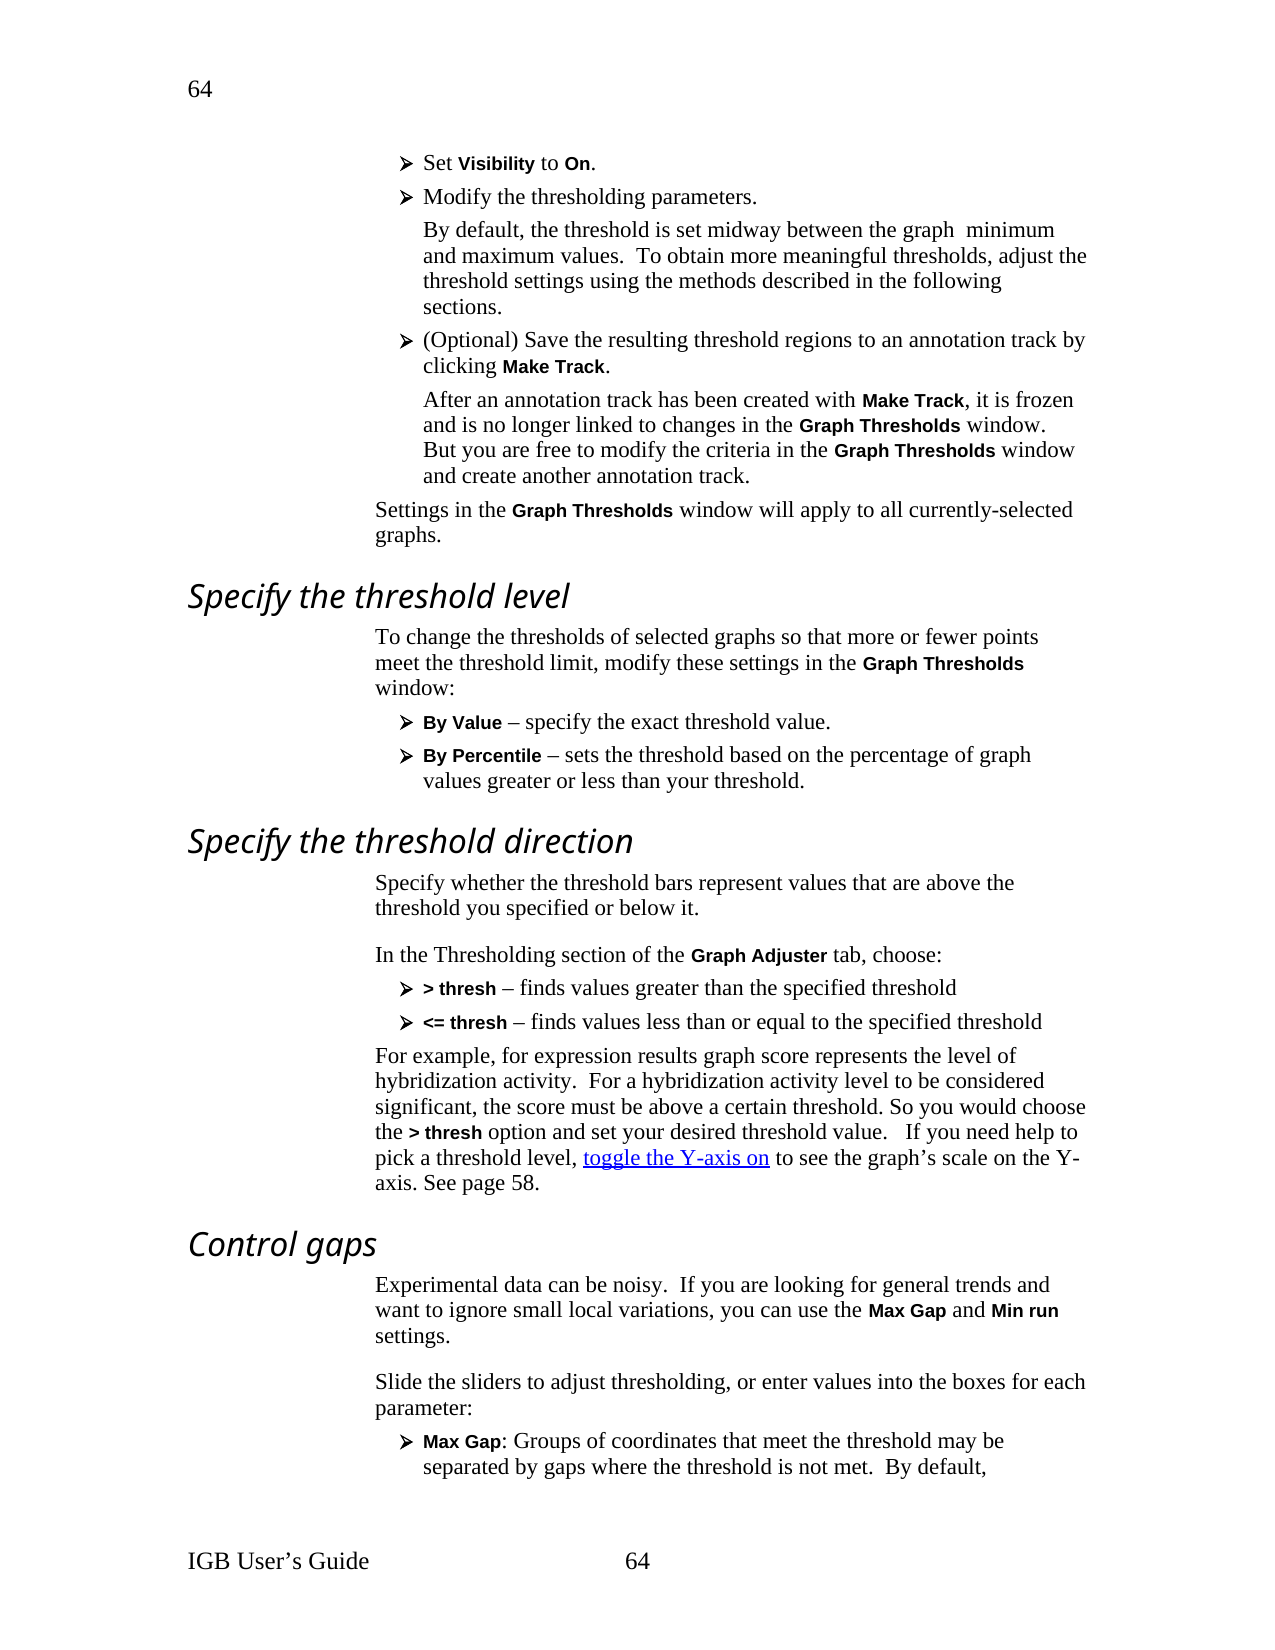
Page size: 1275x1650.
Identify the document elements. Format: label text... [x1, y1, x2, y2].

list By Value – specify the exact threshold value. [399, 709, 1087, 734]
list (Optional) Save the resulting threshold regions to an annotation track by clicking Make Track. [399, 327, 1087, 378]
text In the Thresholding section of the Graph Adjuster tab, choose: [375, 942, 1087, 967]
text Slide the sliders to adjust thresholding, or enter values into the boxes for each parameter: [375, 1369, 1087, 1420]
list After an annotation track has been created with Make Track, it is frozen and is no longer linked to changes in the Graph Thresholds window. But you are free to modify the criteria in the Graph Thresholds window and create another annotation track. [399, 387, 1087, 488]
text To change the thresholds of selected graphs so that more or fewer points meet the threshold limit, modify these settings in the Graph Thresholds window: [375, 624, 1087, 700]
list Modify the thresholding parameters. [399, 184, 1087, 209]
subtitle Specify the threshold level [187, 572, 1087, 618]
subtitle Specify the threshold direction [187, 818, 1087, 864]
list > thresh – finds values greater than the specified threshold [399, 975, 1087, 1001]
text Settings in the Graph Thresholds window will apply to all currently-selected graphs. [375, 497, 1087, 547]
text Experimental data can be noisy. If you are looking for general trends and want to ignore small local variations, you can use the Max Gap and Min run settings. [375, 1272, 1087, 1348]
list <= thresh – finds values less than or equal to the specified threshold [399, 1009, 1087, 1034]
list By Percentile – sets the threshold based on the percentage of graph values greater or less than your threshold. [399, 742, 1087, 793]
subtitle Control gaps [187, 1220, 1087, 1266]
text For example, for expression results graph score represents the level of hybridization activity. For a hybridization activity level to be considered significant, the score must be above a certain threshold. So you would choose the > thresh option and set your desired threshold value. If you need help to pick a threshold level, toggle the Y-axis on to see the graph’s scale on the Y-axis. See page 59. [375, 1043, 1087, 1195]
list Max Gap: Groups of coordinates that meet the threshold may be separated by gaps where the threshold is not met. By default, [399, 1428, 1087, 1479]
text Specify whether the threshold bars represent values that are above the threshold you specified or below it. [375, 870, 1087, 921]
list Set Visibility to On. [399, 150, 1087, 175]
list By default, the threshold is set midway between the graph minimum and maximum values. To obtain more meaningful thresholds, adjust the threshold settings using the methods described in the following sections. [399, 217, 1087, 319]
